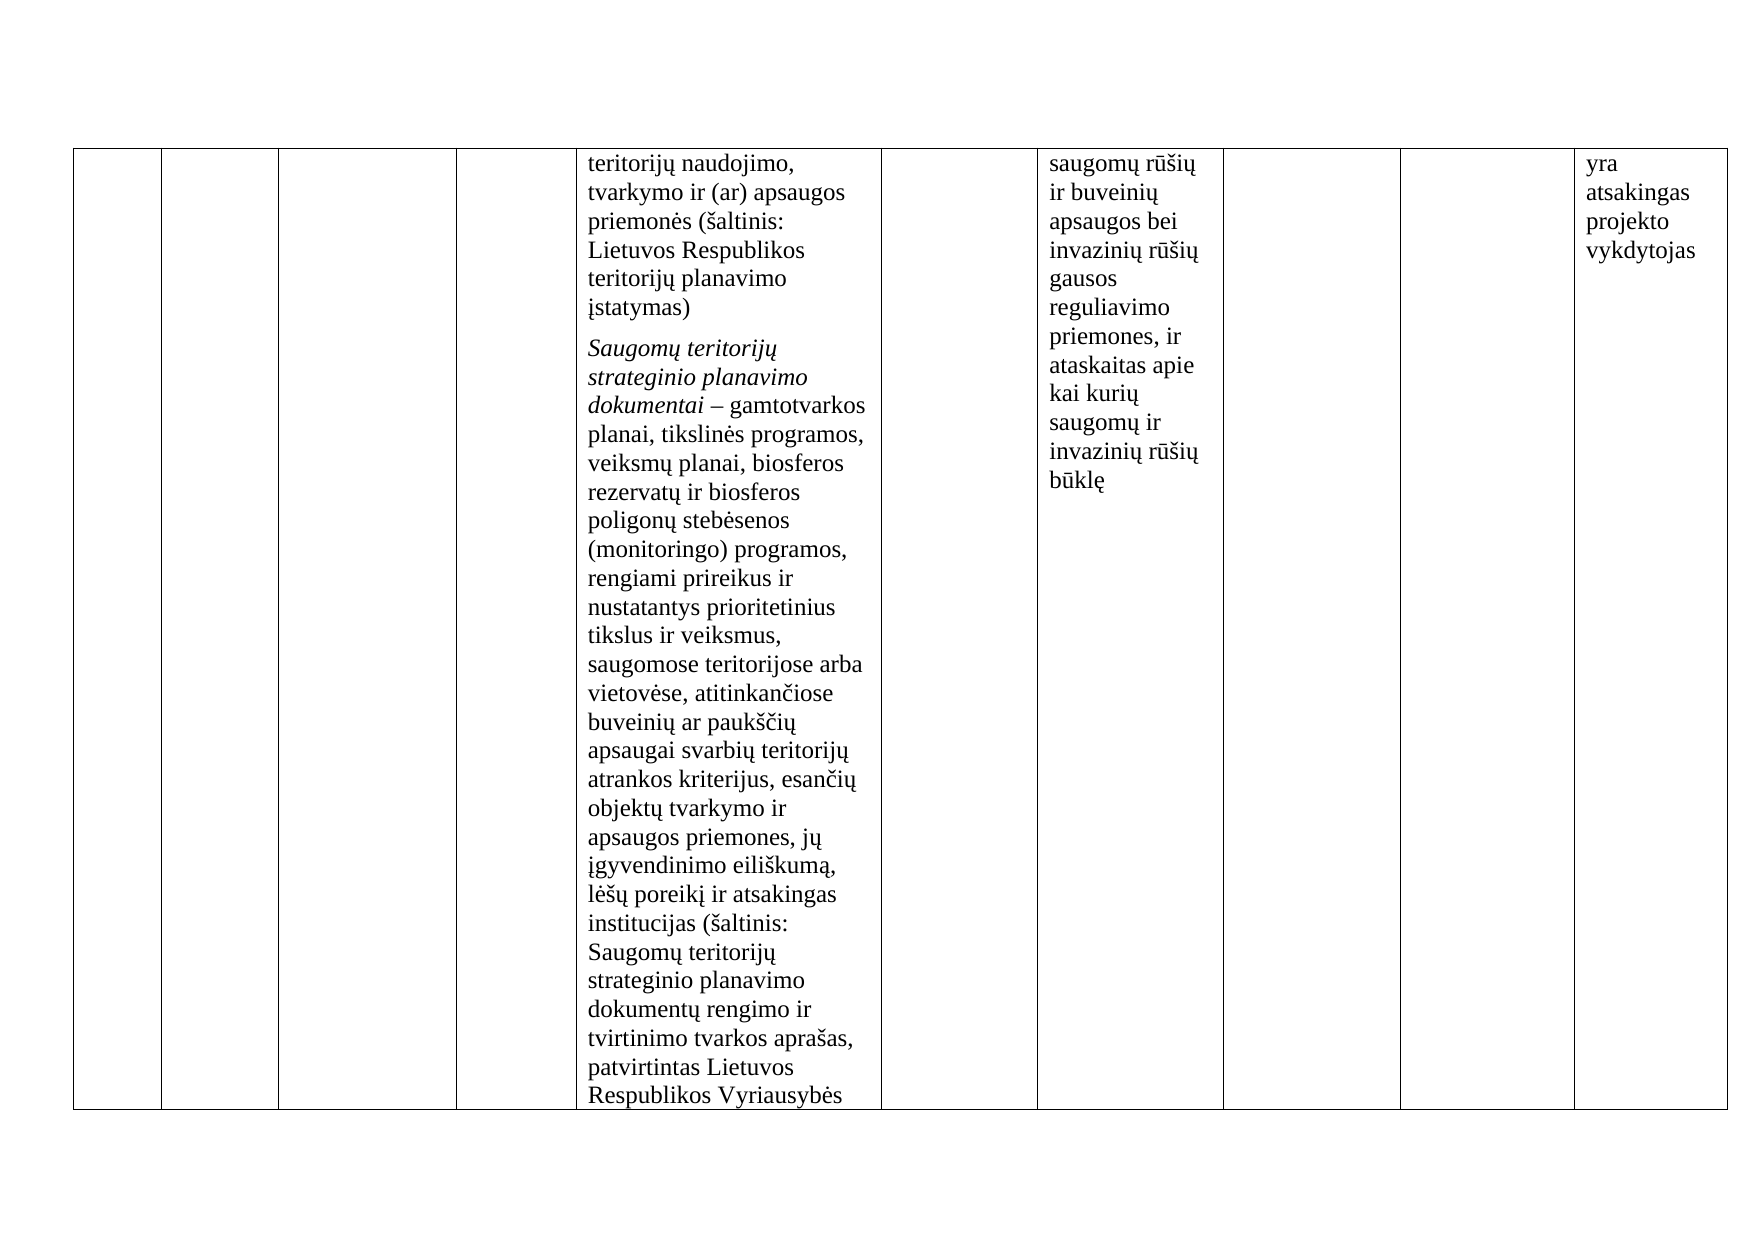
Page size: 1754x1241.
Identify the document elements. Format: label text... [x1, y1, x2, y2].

table_cell [882, 149, 1037, 1109]
table_cell [279, 149, 456, 1109]
table_cell saugomų rūšių ir buveinių apsaugos bei invazinių rūšių gausos reguliavimo priemones, ir ataskaitas apie kai kurių saugomų ir invazinių rūšių būklę [1038, 149, 1223, 1109]
table_cell [1401, 149, 1574, 1109]
table_cell yra atsakingas projekto vykdytojas [1575, 149, 1727, 1109]
table_cell [162, 149, 278, 1109]
table_cell [74, 149, 161, 1109]
table_cell [1224, 149, 1400, 1109]
table_cell teritorijų naudojimo, tvarkymo ir (ar) apsaugos priemonės (šaltinis: Lietuvos Respublikos teritorijų planavimo įstatymas) Saugomų teritorijų strateginio planavimo dokumentai – gamtotvarkos planai, tikslinės programos, veiksmų planai, biosferos rezervatų ir biosferos poligonų stebėsenos (monitoringo) programos, rengiami prireikus ir nustatantys prioritetinius tikslus ir veiksmus, saugomose teritorijose arba vietovėse, atitinkančiose buveinių ar paukščių apsaugai svarbių teritorijų atrankos kriterijus, esančių objektų tvarkymo ir apsaugos priemones, jų įgyvendinimo eiliškumą, lėšų poreikį ir atsakingas institucijas (šaltinis: Saugomų teritorijų strateginio planavimo dokumentų rengimo ir tvirtinimo tvarkos aprašas, patvirtintas Lietuvos Respublikos Vyriausybės [577, 149, 881, 1109]
table_cell [457, 149, 576, 1109]
